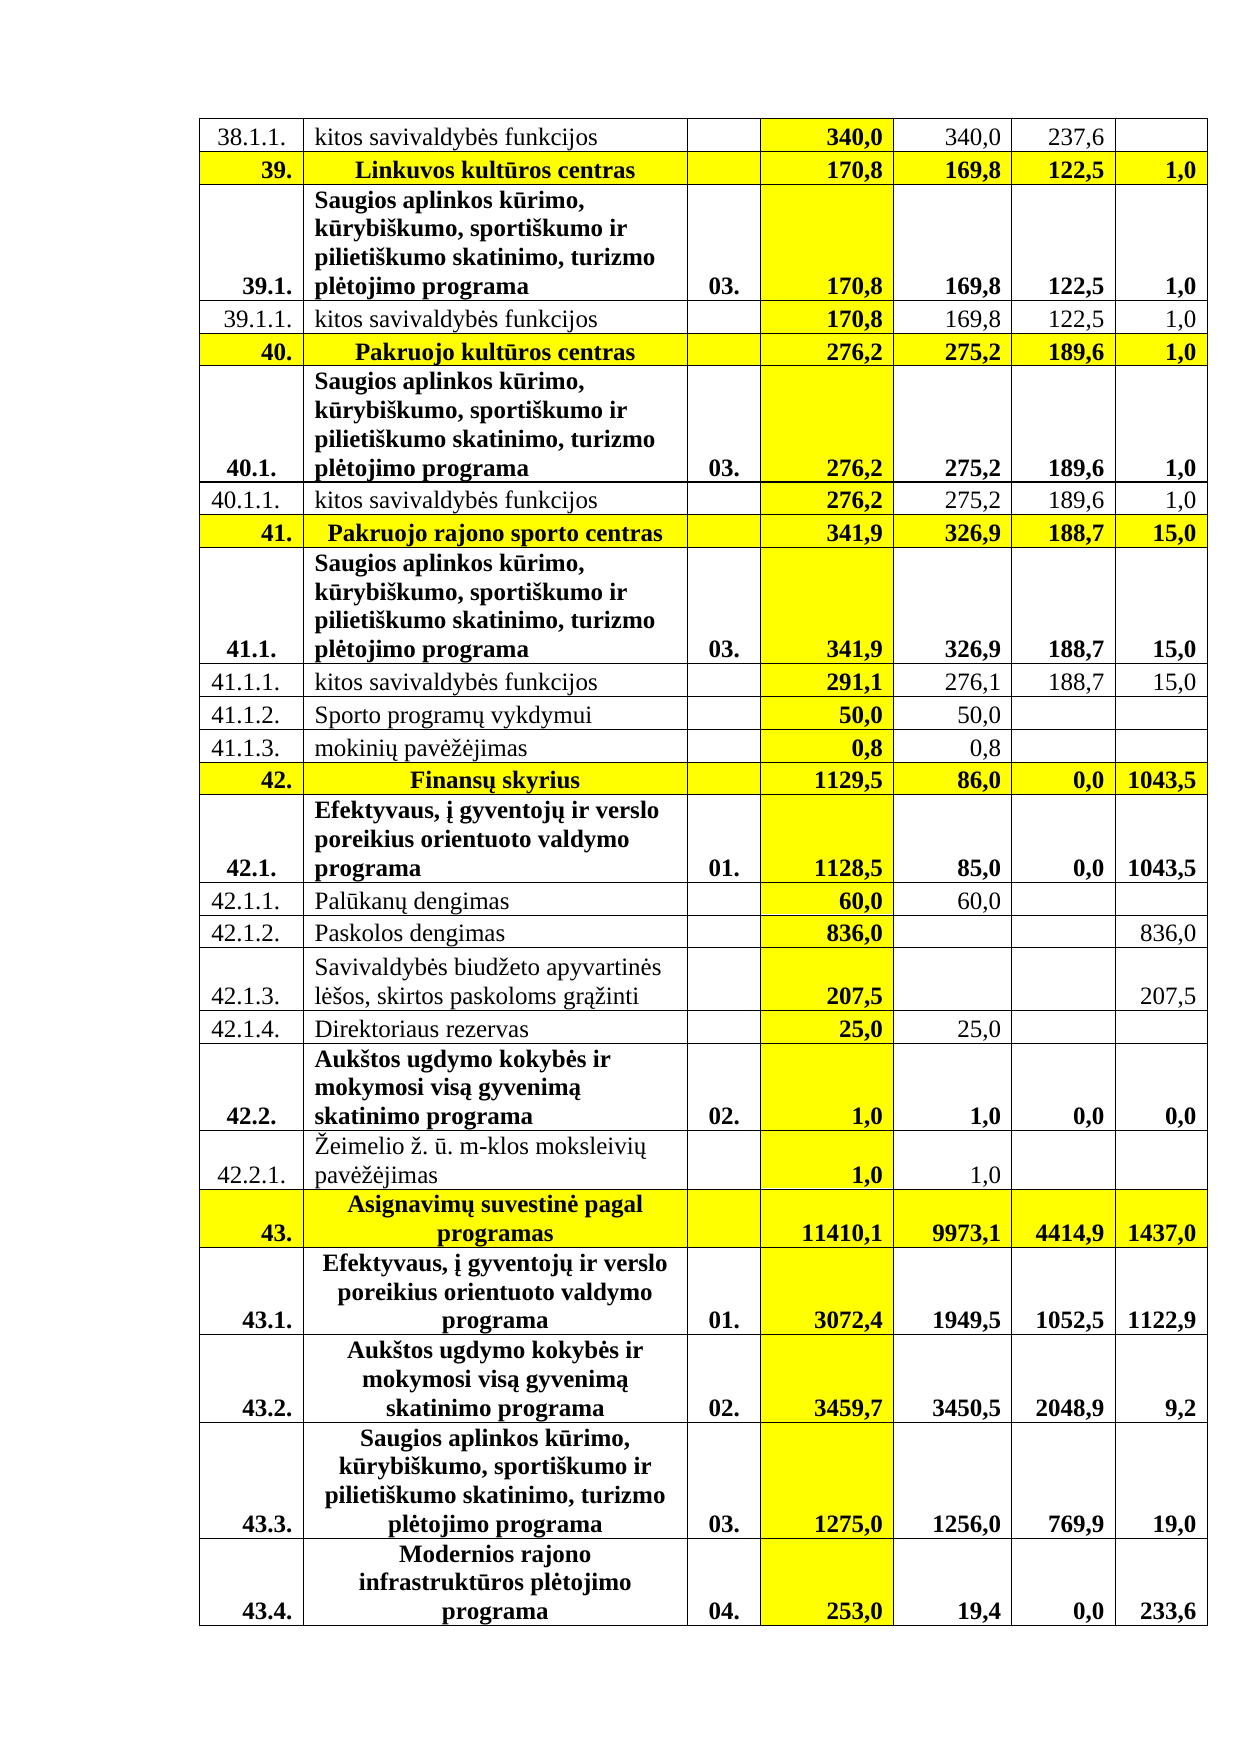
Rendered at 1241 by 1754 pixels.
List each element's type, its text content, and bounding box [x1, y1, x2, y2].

table_cell [688, 1011, 760, 1043]
table_cell [1224, 1010, 1240, 1043]
table_cell [188, 1043, 199, 1130]
table_cell [188, 794, 199, 882]
table_cell [188, 1538, 199, 1625]
table_cell 3450,5 [894, 1335, 1011, 1422]
table_cell [1208, 794, 1224, 882]
table_cell 43.4. [200, 1539, 303, 1625]
table_cell [1208, 365, 1224, 481]
table_cell [1224, 1043, 1240, 1130]
table_cell 03. [688, 1423, 760, 1538]
table_cell 3459,7 [761, 1335, 893, 1422]
table_cell 60,0 [761, 883, 893, 914]
table_cell 1052,5 [1012, 1248, 1115, 1334]
table_cell [1208, 1422, 1224, 1538]
table_cell kitos savivaldybės funkcijos [304, 483, 687, 514]
table_cell 0,0 [1012, 763, 1115, 794]
table_cell [688, 763, 760, 794]
table_cell 41.1. [200, 548, 303, 663]
table_cell 9973,1 [894, 1190, 1011, 1247]
table_cell [1224, 1334, 1240, 1422]
table_cell 03. [688, 366, 760, 481]
table_cell [1012, 948, 1115, 1010]
table_cell 341,9 [761, 548, 893, 663]
table_cell 1,0 [1116, 483, 1207, 514]
table_cell [188, 1189, 199, 1247]
table_cell [1224, 184, 1240, 300]
table_cell 42.1.1. [200, 883, 303, 914]
table_cell [1116, 697, 1207, 729]
table_cell 39.1.1. [200, 301, 303, 333]
table_cell Sporto programų vykdymui [304, 697, 687, 729]
table_cell 43.2. [200, 1335, 303, 1422]
table_cell [188, 762, 199, 794]
table_cell [1224, 1422, 1240, 1538]
table_cell [188, 1130, 199, 1188]
table_cell [1224, 333, 1240, 365]
table_cell 39.1. [200, 185, 303, 300]
table_cell 1043,5 [1116, 763, 1207, 794]
table_cell [188, 1422, 199, 1538]
table_cell 769,9 [1012, 1423, 1115, 1538]
table_cell 41. [200, 515, 303, 547]
table_cell 4414,9 [1012, 1190, 1115, 1247]
table_cell 122,5 [1012, 185, 1115, 300]
table_cell [188, 514, 199, 547]
table_cell 237,6 [1012, 119, 1115, 151]
table_cell [1116, 1011, 1207, 1043]
table_cell [188, 663, 199, 696]
table_cell 42.1.3. [200, 948, 303, 1010]
table_cell 170,8 [761, 301, 893, 333]
table_cell 42.1. [200, 795, 303, 882]
table_cell [1224, 1247, 1240, 1334]
table_cell 03. [688, 185, 760, 300]
table_cell Palūkanų dengimas [304, 883, 687, 914]
table_cell Paskolos dengimas [304, 916, 687, 947]
table_cell [688, 515, 760, 547]
table_cell [688, 664, 760, 696]
table_cell 19,0 [1116, 1423, 1207, 1538]
table_cell [1224, 762, 1240, 794]
table_cell [688, 1131, 760, 1188]
table_cell 233,6 [1116, 1539, 1207, 1625]
table_cell 1128,5 [761, 795, 893, 882]
table_cell 40. [200, 334, 303, 365]
table_cell 43. [200, 1190, 303, 1247]
table_cell 39. [200, 152, 303, 184]
table_cell [1224, 1189, 1240, 1247]
table_cell [1208, 882, 1224, 914]
table_cell Modernios rajono infrastruktūros plėtojimo programa [304, 1539, 687, 1625]
table_cell 1437,0 [1116, 1190, 1207, 1247]
table_cell Aukštos ugdymo kokybės ir mokymosi visą gyvenimą skatinimo programa [304, 1044, 687, 1130]
table_cell 291,1 [761, 664, 893, 696]
table_cell 1129,5 [761, 763, 893, 794]
table_cell 86,0 [894, 763, 1011, 794]
table_cell 50,0 [761, 697, 893, 729]
table_cell [1208, 118, 1224, 151]
table_cell 1,0 [1116, 366, 1207, 481]
table_cell 2048,9 [1012, 1335, 1115, 1422]
table_cell [1208, 1010, 1224, 1043]
table_cell 207,5 [761, 948, 893, 1010]
table_cell 0,8 [761, 730, 893, 762]
table_cell 169,8 [894, 185, 1011, 300]
table_cell [688, 730, 760, 762]
table_cell 188,7 [1012, 664, 1115, 696]
table_cell [188, 1010, 199, 1043]
table_cell [688, 697, 760, 729]
table_cell 03. [688, 548, 760, 663]
table_cell 275,2 [894, 483, 1011, 514]
table_cell 275,2 [894, 334, 1011, 365]
table_cell [188, 696, 199, 729]
table_cell 42.1.4. [200, 1011, 303, 1043]
table_cell 1,0 [894, 1131, 1011, 1188]
table_cell Pakruojo rajono sporto centras [304, 515, 687, 547]
table_cell [188, 915, 199, 947]
table_cell 276,2 [761, 483, 893, 514]
table_cell [1224, 947, 1240, 1010]
table_cell 43.3. [200, 1423, 303, 1538]
table_cell [1208, 300, 1224, 333]
table_cell [188, 151, 199, 184]
table_cell 188,7 [1012, 515, 1115, 547]
table_cell 04. [688, 1539, 760, 1625]
table_cell [1012, 697, 1115, 729]
table_cell 40.1. [200, 366, 303, 481]
table_cell 42.1.2. [200, 916, 303, 947]
table_cell kitos savivaldybės funkcijos [304, 301, 687, 333]
table_cell [1224, 547, 1240, 663]
table_cell [1208, 1247, 1224, 1334]
table_cell 50,0 [894, 697, 1011, 729]
table_cell 836,0 [761, 916, 893, 947]
table_cell 188,7 [1012, 548, 1115, 663]
table_cell [188, 300, 199, 333]
table_cell 207,5 [1116, 948, 1207, 1010]
table_cell [1012, 730, 1115, 762]
table_cell [1208, 1538, 1224, 1625]
table_cell 0,0 [1012, 795, 1115, 882]
table_cell [1116, 119, 1207, 151]
table_cell [1208, 915, 1224, 947]
table_cell [1224, 729, 1240, 762]
table_cell 1256,0 [894, 1423, 1011, 1538]
table_cell 122,5 [1012, 301, 1115, 333]
table_cell [1012, 1011, 1115, 1043]
table_cell 0,0 [1012, 1044, 1115, 1130]
table_cell [1012, 883, 1115, 914]
table_cell Direktoriaus rezervas [304, 1011, 687, 1043]
table_cell [1208, 762, 1224, 794]
table_cell [188, 882, 199, 914]
table_cell Saugios aplinkos kūrimo, kūrybiškumo, sportiškumo ir pilietiškumo skatinimo, turizmo plėtojimo programa [304, 185, 687, 300]
table_cell 170,8 [761, 185, 893, 300]
table_cell [688, 152, 760, 184]
table_cell 836,0 [1116, 916, 1207, 947]
table_cell [688, 119, 760, 151]
table_cell [1224, 882, 1240, 914]
table_cell 326,9 [894, 548, 1011, 663]
table_cell 15,0 [1116, 515, 1207, 547]
table_cell [688, 916, 760, 947]
table_cell Saugios aplinkos kūrimo, kūrybiškumo, sportiškumo ir pilietiškumo skatinimo, turizmo plėtojimo programa [304, 548, 687, 663]
table_cell 189,6 [1012, 334, 1115, 365]
table_cell 43.1. [200, 1248, 303, 1334]
table_cell Aukštos ugdymo kokybės ir mokymosi visą gyvenimą skatinimo programa [304, 1335, 687, 1422]
table_cell 170,8 [761, 152, 893, 184]
table_cell [1208, 333, 1224, 365]
table_cell 42.2. [200, 1044, 303, 1130]
table_cell 169,8 [894, 152, 1011, 184]
table_cell mokinių pavėžėjimas [304, 730, 687, 762]
table_cell [1208, 184, 1224, 300]
table_cell [1224, 365, 1240, 481]
table_cell [688, 301, 760, 333]
table_cell 1,0 [1116, 301, 1207, 333]
table_cell 1,0 [1116, 185, 1207, 300]
table_cell [188, 947, 199, 1010]
table_cell 85,0 [894, 795, 1011, 882]
table_cell 1275,0 [761, 1423, 893, 1538]
table_cell 1949,5 [894, 1248, 1011, 1334]
table_cell [1208, 696, 1224, 729]
table_cell Saugios aplinkos kūrimo, kūrybiškumo, sportiškumo ir pilietiškumo skatinimo, turizmo plėtojimo programa [304, 366, 687, 481]
table_cell 340,0 [894, 119, 1011, 151]
table_cell 3072,4 [761, 1248, 893, 1334]
table_cell [188, 481, 199, 514]
table_cell 341,9 [761, 515, 893, 547]
table_cell 122,5 [1012, 152, 1115, 184]
table_cell [1224, 1538, 1240, 1625]
table_cell Savivaldybės biudžeto apyvartinės lėšos, skirtos paskoloms grąžinti [304, 948, 687, 1010]
table_cell kitos savivaldybės funkcijos [304, 119, 687, 151]
table_cell Linkuvos kultūros centras [304, 152, 687, 184]
table_cell [1224, 915, 1240, 947]
table_cell [188, 184, 199, 300]
table_cell Žeimelio ž. ū. m-klos moksleivių pavėžėjimas [304, 1131, 687, 1188]
table_cell [688, 1190, 760, 1247]
table_cell [1116, 1131, 1207, 1188]
table_cell 276,2 [761, 366, 893, 481]
table_cell Pakruojo kultūros centras [304, 334, 687, 365]
table_cell [1224, 1130, 1240, 1188]
table_cell [188, 729, 199, 762]
table_cell 01. [688, 795, 760, 882]
table_cell 1,0 [1116, 334, 1207, 365]
table_cell 42.2.1. [200, 1131, 303, 1188]
table_cell 15,0 [1116, 664, 1207, 696]
table_cell [1208, 1334, 1224, 1422]
table_cell [1208, 547, 1224, 663]
table_cell [188, 118, 199, 151]
table_cell 9,2 [1116, 1335, 1207, 1422]
table_cell 253,0 [761, 1539, 893, 1625]
table_cell 1,0 [761, 1131, 893, 1188]
table_cell 41.1.2. [200, 697, 303, 729]
table_cell 0,0 [1012, 1539, 1115, 1625]
table_cell 1,0 [1116, 152, 1207, 184]
table_cell 25,0 [894, 1011, 1011, 1043]
table_cell [1208, 1189, 1224, 1247]
table_cell Saugios aplinkos kūrimo, kūrybiškumo, sportiškumo ir pilietiškumo skatinimo, turizmo plėtojimo programa [304, 1423, 687, 1538]
table_cell 02. [688, 1044, 760, 1130]
table_cell 340,0 [761, 119, 893, 151]
table_cell [688, 483, 760, 514]
table_cell [1224, 514, 1240, 547]
table_cell [1224, 151, 1240, 184]
table_cell 42. [200, 763, 303, 794]
table_cell [1224, 118, 1240, 151]
table_cell 1043,5 [1116, 795, 1207, 882]
table_cell [688, 334, 760, 365]
table_cell [1224, 481, 1240, 514]
table_cell [1208, 1043, 1224, 1130]
table_cell 15,0 [1116, 548, 1207, 663]
table_cell 38.1.1. [200, 119, 303, 151]
table_cell [188, 1247, 199, 1334]
table_cell 25,0 [761, 1011, 893, 1043]
table_cell [1208, 151, 1224, 184]
table_cell [188, 333, 199, 365]
table_cell [188, 1334, 199, 1422]
table_cell [1208, 1130, 1224, 1188]
table_cell 1,0 [894, 1044, 1011, 1130]
table_cell 41.1.3. [200, 730, 303, 762]
table_cell [1208, 514, 1224, 547]
table_cell Asignavimų suvestinė pagal programas [304, 1190, 687, 1247]
table_cell 0,0 [1116, 1044, 1207, 1130]
table_cell [1224, 300, 1240, 333]
table_cell [688, 948, 760, 1010]
table_cell 189,6 [1012, 483, 1115, 514]
table_cell 01. [688, 1248, 760, 1334]
table_cell Efektyvaus, į gyventojų ir verslo poreikius orientuoto valdymo programa [304, 1248, 687, 1334]
table_cell [188, 547, 199, 663]
table_cell 276,2 [761, 334, 893, 365]
table_cell [1012, 1131, 1115, 1188]
table_cell [1224, 794, 1240, 882]
table_cell [188, 365, 199, 481]
table_cell Finansų skyrius [304, 763, 687, 794]
table_cell 1122,9 [1116, 1248, 1207, 1334]
table_cell 41.1.1. [200, 664, 303, 696]
table_cell Efektyvaus, į gyventojų ir verslo poreikius orientuoto valdymo programa [304, 795, 687, 882]
table_cell [1208, 729, 1224, 762]
table_cell 19,4 [894, 1539, 1011, 1625]
table_cell [1208, 481, 1224, 514]
table_cell 0,8 [894, 730, 1011, 762]
table_cell [1208, 663, 1224, 696]
table_cell 11410,1 [761, 1190, 893, 1247]
table_cell [1224, 663, 1240, 696]
table_cell [1208, 947, 1224, 1010]
table_cell [1116, 730, 1207, 762]
table_cell kitos savivaldybės funkcijos [304, 664, 687, 696]
table_cell 1,0 [761, 1044, 893, 1130]
table_cell 276,1 [894, 664, 1011, 696]
table_cell 169,8 [894, 301, 1011, 333]
table_cell 275,2 [894, 366, 1011, 481]
table_cell [1116, 883, 1207, 914]
table_cell [894, 916, 1011, 947]
table_cell 40.1.1. [200, 483, 303, 514]
table_cell [894, 948, 1011, 1010]
table_cell [1224, 696, 1240, 729]
table_cell 326,9 [894, 515, 1011, 547]
table_cell [1012, 916, 1115, 947]
table_cell [688, 883, 760, 914]
table_cell 02. [688, 1335, 760, 1422]
table_cell 189,6 [1012, 366, 1115, 481]
table_cell 60,0 [894, 883, 1011, 914]
